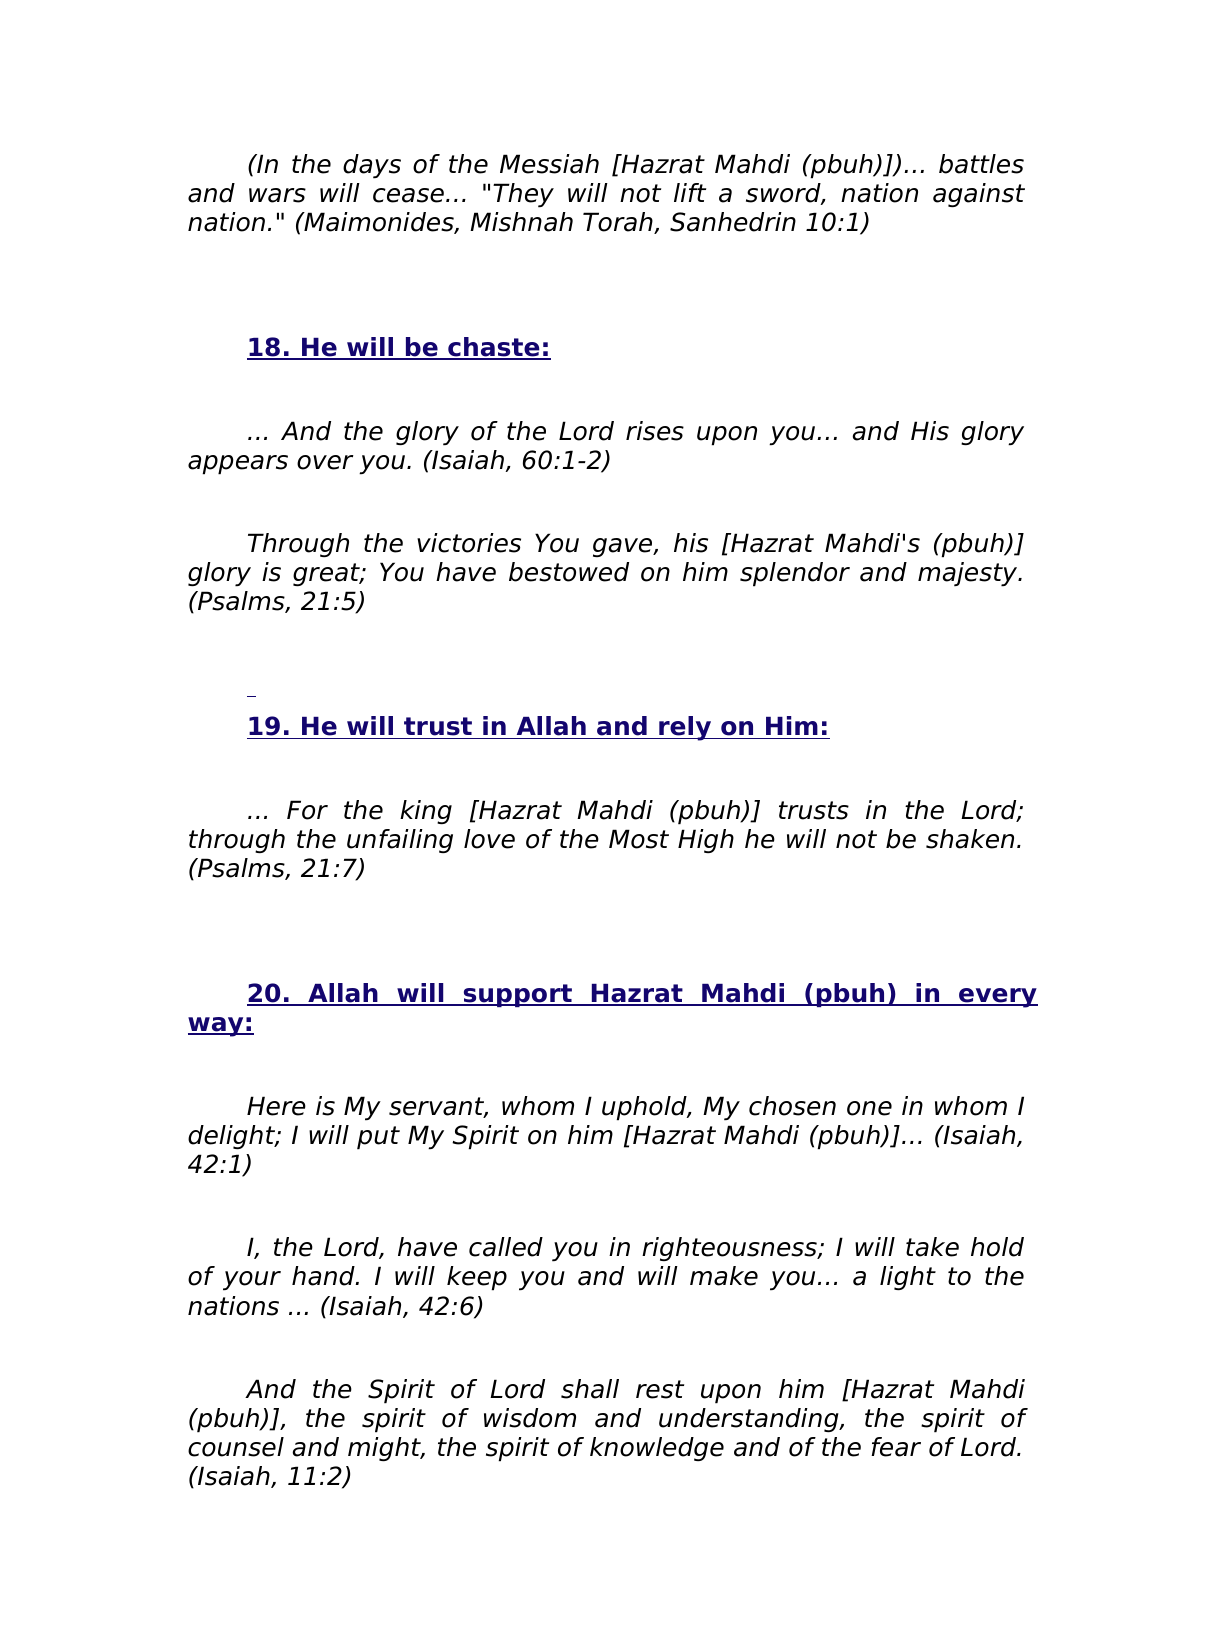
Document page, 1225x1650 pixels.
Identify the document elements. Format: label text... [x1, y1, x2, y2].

text Through the victories You gave, his [Hazrat Mahdi's (pbuh)] glory is great; You have bestowed on him splendor and majesty. (Psalms, 21:5) [187, 529, 1026, 617]
text And the Spirit of Lord shall rest upon him [Hazrat Mahdi (pbuh)], the spirit of wisdom and understanding, the spirit of counsel and might, the spirit of knowledge and of the fear of Lord. (Isaiah, 11:2) [187, 1375, 1026, 1492]
text 18. He will be chaste: [187, 333, 1037, 362]
text ... And the glory of the Lord rises upon you... and His glory appears over you. (Isaiah, 60:1-2) [187, 417, 1026, 475]
text 19. He will trust in Allah and rely on Him: [187, 712, 1037, 742]
text 20. Allah will support Hazrat Mahdi (pbuh) in every way: [187, 979, 1037, 1037]
text Here is My servant, whom I uphold, My chosen one in whom I delight; I will put My Spirit on him [Hazrat Mahdi (pbuh)]... (Isaiah, 42:1) [187, 1092, 1026, 1179]
text I, the Lord, have called you in righteousness; I will take hold of your hand. I will keep you and will make you... a light to the nations ... (Isaiah, 42:6) [187, 1233, 1026, 1321]
text (In the days of the Messiah [Hazrat Mahdi (pbuh)])... battles and wars will cease... "They will not lift a sword, nation against nation." (Maimonides, Mishnah Torah, Sanhedrin 10:1) [187, 150, 1026, 237]
text ... For the king [Hazrat Mahdi (pbuh)] trusts in the Lord; through the unfailing love of the Most High he will not be shaken. (Psalms, 21:7) [187, 796, 1026, 883]
